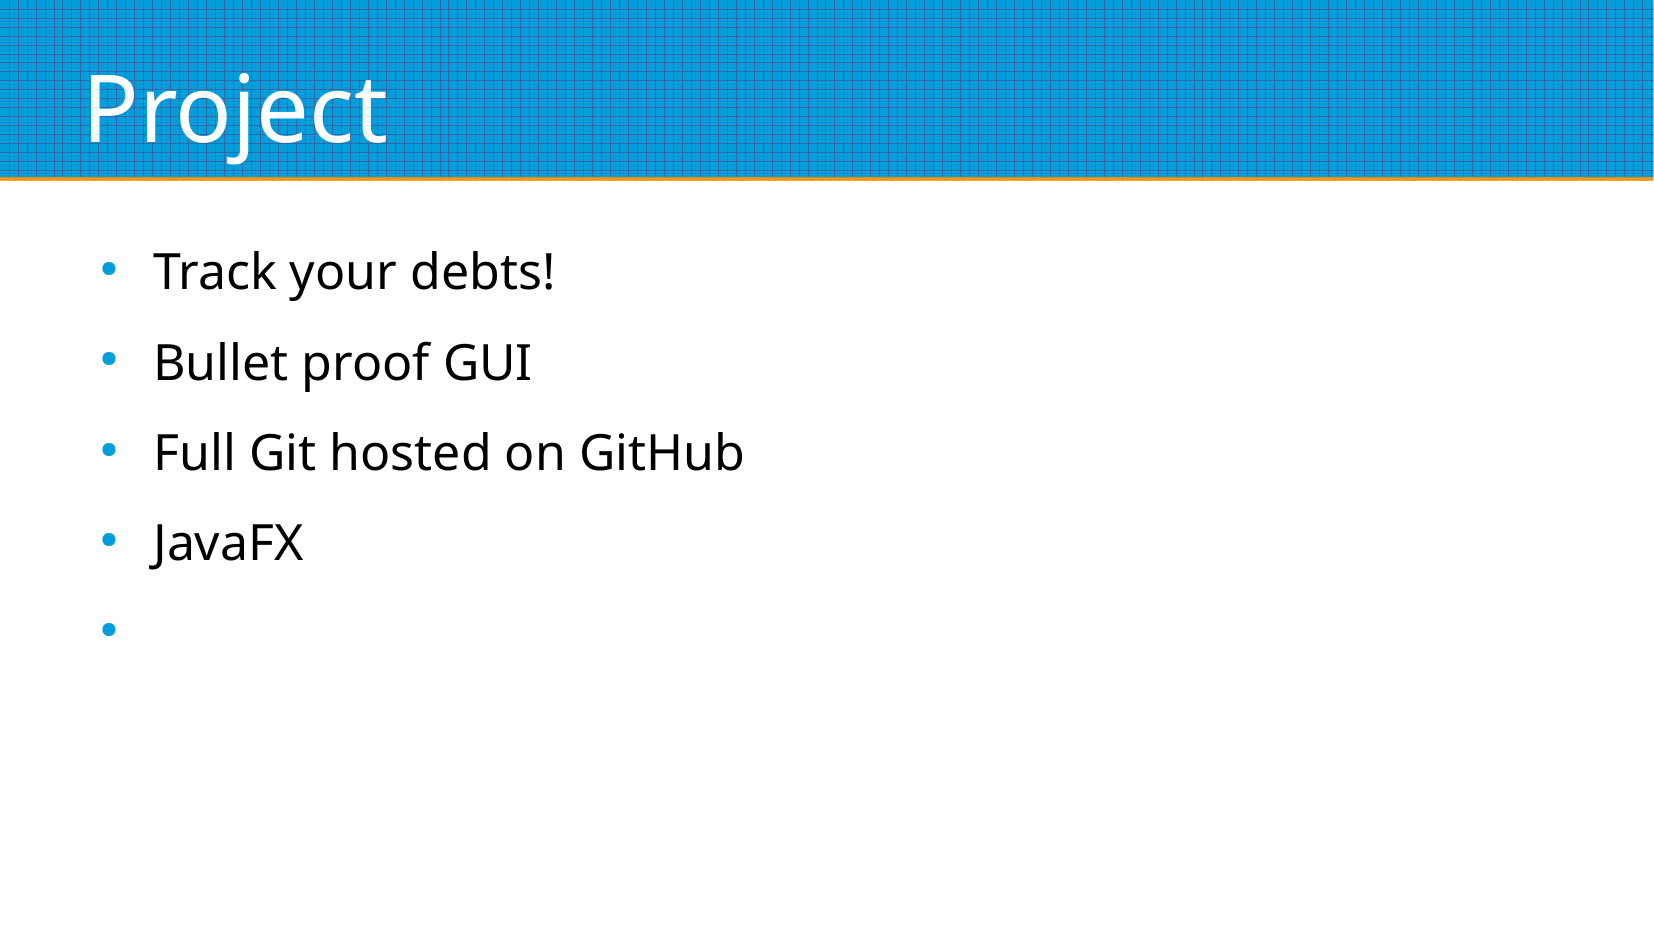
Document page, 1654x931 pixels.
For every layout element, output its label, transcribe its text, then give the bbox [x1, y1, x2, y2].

list Track your debts! Bullet proof GUI Full Git hosted on GitHub JavaFX [82, 236, 1563, 811]
title Project [82, 14, 1571, 171]
